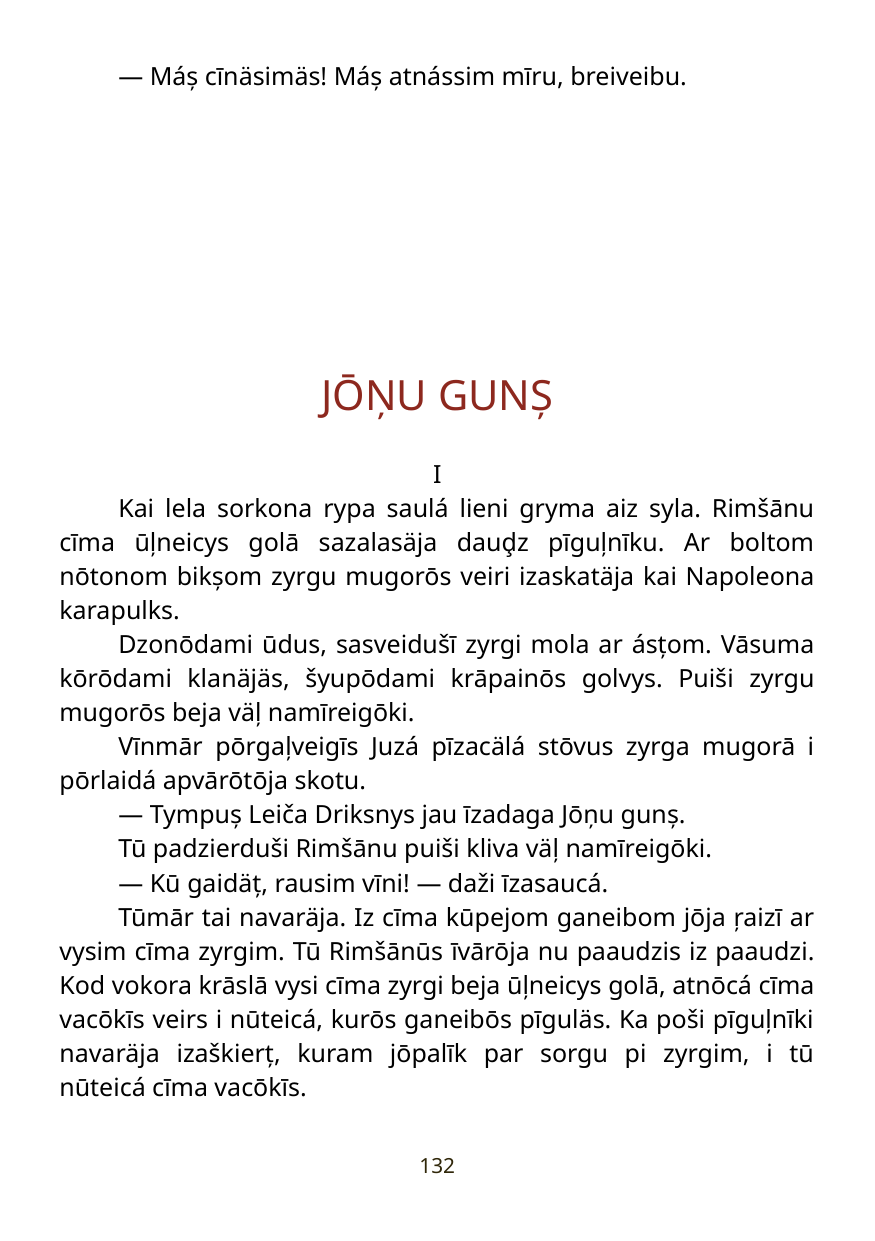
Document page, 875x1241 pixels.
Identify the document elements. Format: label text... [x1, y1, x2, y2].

text Tū padzierduši Rimšānu puiši kliva väļ namīreigōki. [59, 831, 815, 865]
text JŌŅU GUNȘ [59, 366, 815, 422]
text — Máș cīnäsimäs! Máș atnássim mīru, breiveibu. [59, 59, 815, 93]
text I [59, 456, 815, 491]
text Vīnmār pōrgaļveigīs Juzá pīzacälá stōvus zyrga mugorā i pōrlaidá apvārōtōja skotu. [59, 729, 815, 797]
text Kai lela sorkona rypa saulá lieni gryma aiz syla. Rimšānu cīma ūļneicys golā sazalasäja dauḑz pīguļnīku. Ar boltom nōtonom bikșom zyrgu mugorōs veiri izaskatäja kai Napoleona karapulks. [59, 491, 815, 627]
text Tūmār tai navaräja. Iz cīma kūpejom ganeibom jōja ŗaizī ar vysim cīma zyrgim. Tū Rimšānūs īvārōja nu paaudzis iz paaudzi. Kod vokora krāslā vysi cīma zyrgi beja ūļneicys golā, atnōcá cīma vacōkīs veirs i nūteicá, kurōs ganeibōs pīguläs. Ka poši pīguļnīki navaräja izaškierț, kuram jōpalīk par sorgu pi zyrgim, i tū nūteicá cīma vacōkīs. [59, 899, 815, 1104]
text — Kū gaidäț, rausim vīni! — daži īzasaucá. [59, 865, 815, 899]
text — Tympuș Leiča Driksnys jau īzadaga Jōņu gunș. [59, 797, 815, 831]
text Dzonōdami ūdus, sasveidušī zyrgi mola ar ásțom. Vāsuma kōrōdami klanäjäs, šyupōdami krāpainōs golvys. Puiši zyrgu mugorōs beja väļ namīreigōki. [59, 627, 815, 729]
